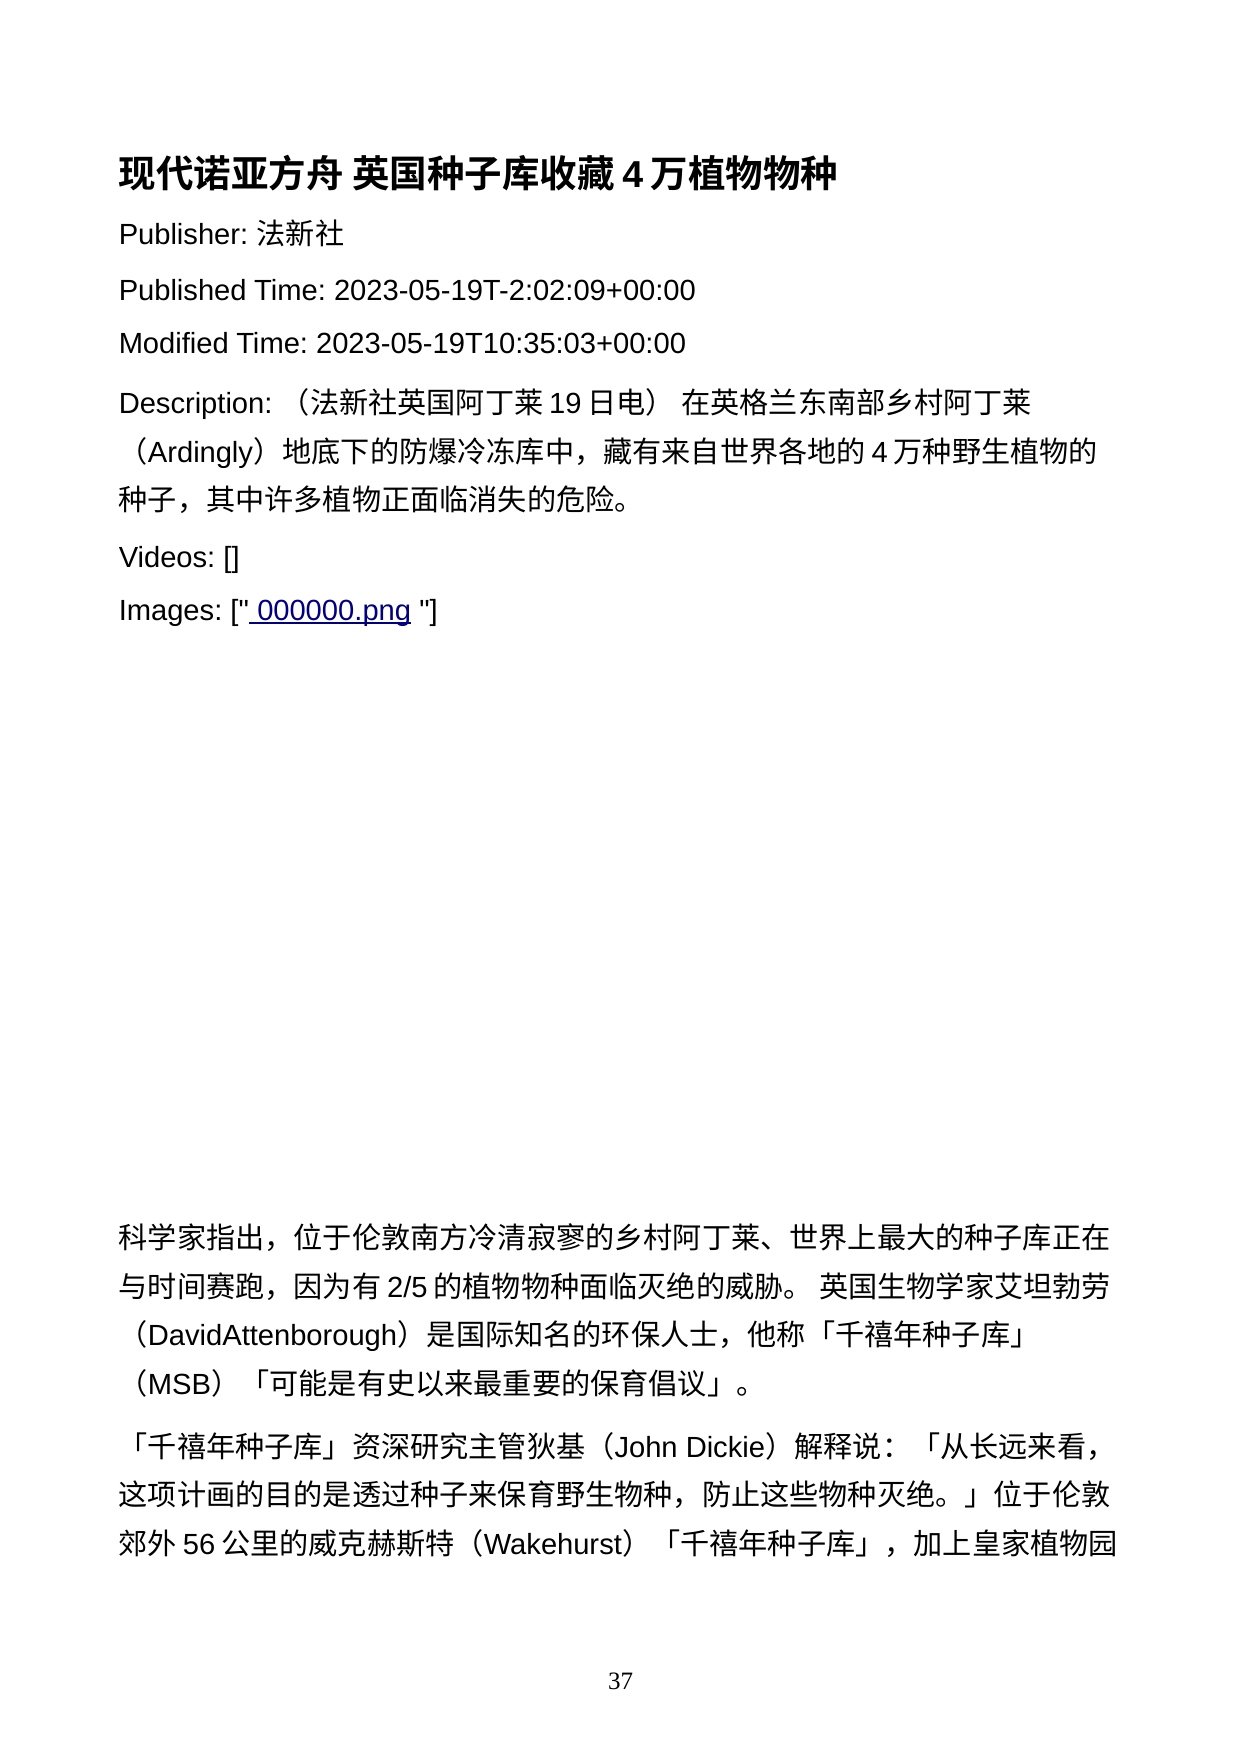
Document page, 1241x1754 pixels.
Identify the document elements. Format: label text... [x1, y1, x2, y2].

subtitle 现代诺亚方舟 英国种子库收藏4万植物物种 [118, 143, 1122, 198]
text Description: （法新社英国阿丁莱19日电） 在英格兰东南部乡村阿丁莱（Ardingly）地底下的防爆冷冻库中，藏有来自世界各地的4万种野生植物的种子，其中许多植物正面临消失的危险。 [118, 380, 1122, 519]
text 科学家指出，位于伦敦南方冷清寂寥的乡村阿丁莱、世界上最大的种子库正在与时间赛跑，因为有2/5的植物物种面临灭绝的威胁。 英国生物学家艾坦勃劳（DavidAttenborough）是国际知名的环保人士，他称「千禧年种子库」（MSB）「可能是有史以来最重要的保育倡议」。 [118, 1214, 1122, 1402]
text Publisher: 法新社 [118, 210, 1122, 253]
text Images: [" 000000.png "] [118, 593, 1122, 627]
text Videos: [] [118, 540, 1122, 573]
text Modified Time: 2023-05-19T10:35:03+00:00 [118, 327, 1122, 360]
text 「千禧年种子库」资深研究主管狄基（John Dickie）解释说：「从长远来看，这项计画的目的是透过种子来保育野生物种，防止这些物种灭绝。」位于伦敦郊外56公里的威克赫斯特（Wakehurst）「千禧年种子库」，加上皇家植物园 [118, 1423, 1122, 1563]
text Published Time: 2023-05-19T-2:02:09+00:00 [118, 273, 1122, 307]
